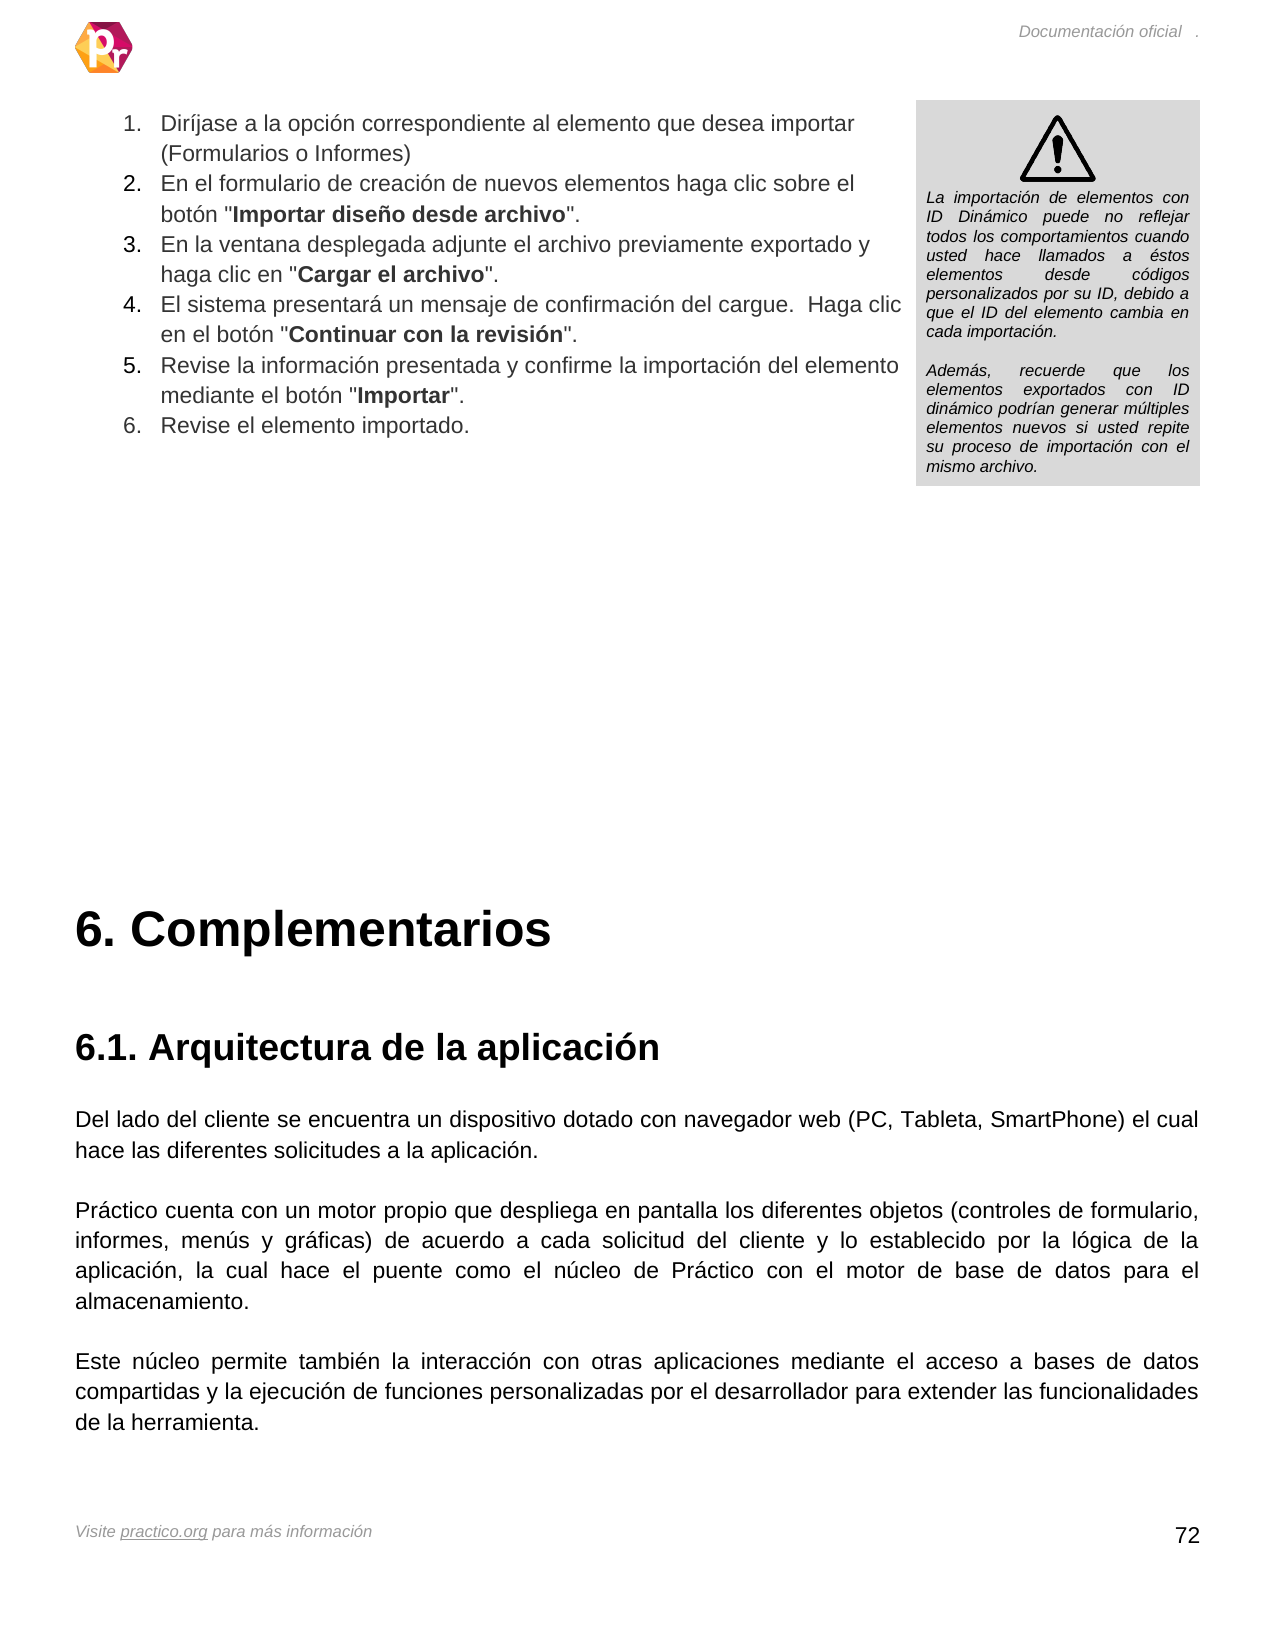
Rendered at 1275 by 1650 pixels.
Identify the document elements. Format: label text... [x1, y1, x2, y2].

subtitle 6.1. Arquitectura de la aplicación [75, 1025, 1200, 1068]
picture [75, 22, 133, 73]
table_cell La importación de elementos con ID Dinámico puede no reflejar todos los comportamientos cuando usted hace llamados a éstos elementos desde códigos personalizados por su ID, debido a que el ID del elemento cambia en cada importación. Además, recuerde que los elementos exportados con ID dinámico podrían generar múltiples elementos nuevos si usted repite su proceso de importación con el mismo archivo. [916, 100, 1200, 486]
text Este núcleo permite también la interacción con otras aplicaciones mediante el acceso a bases de datos compartidas y la ejecución de funciones personalizadas por el desarrollador para extender las funcionalidades de la herramienta. [75, 1348, 1200, 1435]
table_cell Diríjase a la opción correspondiente al elemento que desea importar (Formularios o Informes) En el formulario de creación de nuevos elementos haga clic sobre el botón "Importar diseño desde archivo". En la ventana desplegada adjunte el archivo previamente exportado y haga clic en "Cargar el archivo". El sistema presentará un mensaje de confirmación del cargue. Haga clic en el botón "Continuar con la revisión". Revise la información presentada y confirme la importación del elemento mediante el botón "Importar". Revise el elemento importado. [75, 100, 916, 486]
picture [1018, 110, 1097, 188]
text Práctico cuenta con un motor propio que despliega en pantalla los diferentes objetos (controles de formulario, informes, menús y gráficas) de acuerdo a cada solicitud del cliente y lo establecido por la lógica de la aplicación, la cual hace el puente como el núcleo de Práctico con el motor de base de datos para el almacenamiento. [75, 1197, 1200, 1314]
subtitle 6. Complementarios [75, 899, 1200, 957]
text Del lado del cliente se encuentra un dispositivo dotado con navegador web (PC, Tableta, SmartPhone) el cual hace las diferentes solicitudes a la aplicación. [75, 1106, 1200, 1163]
